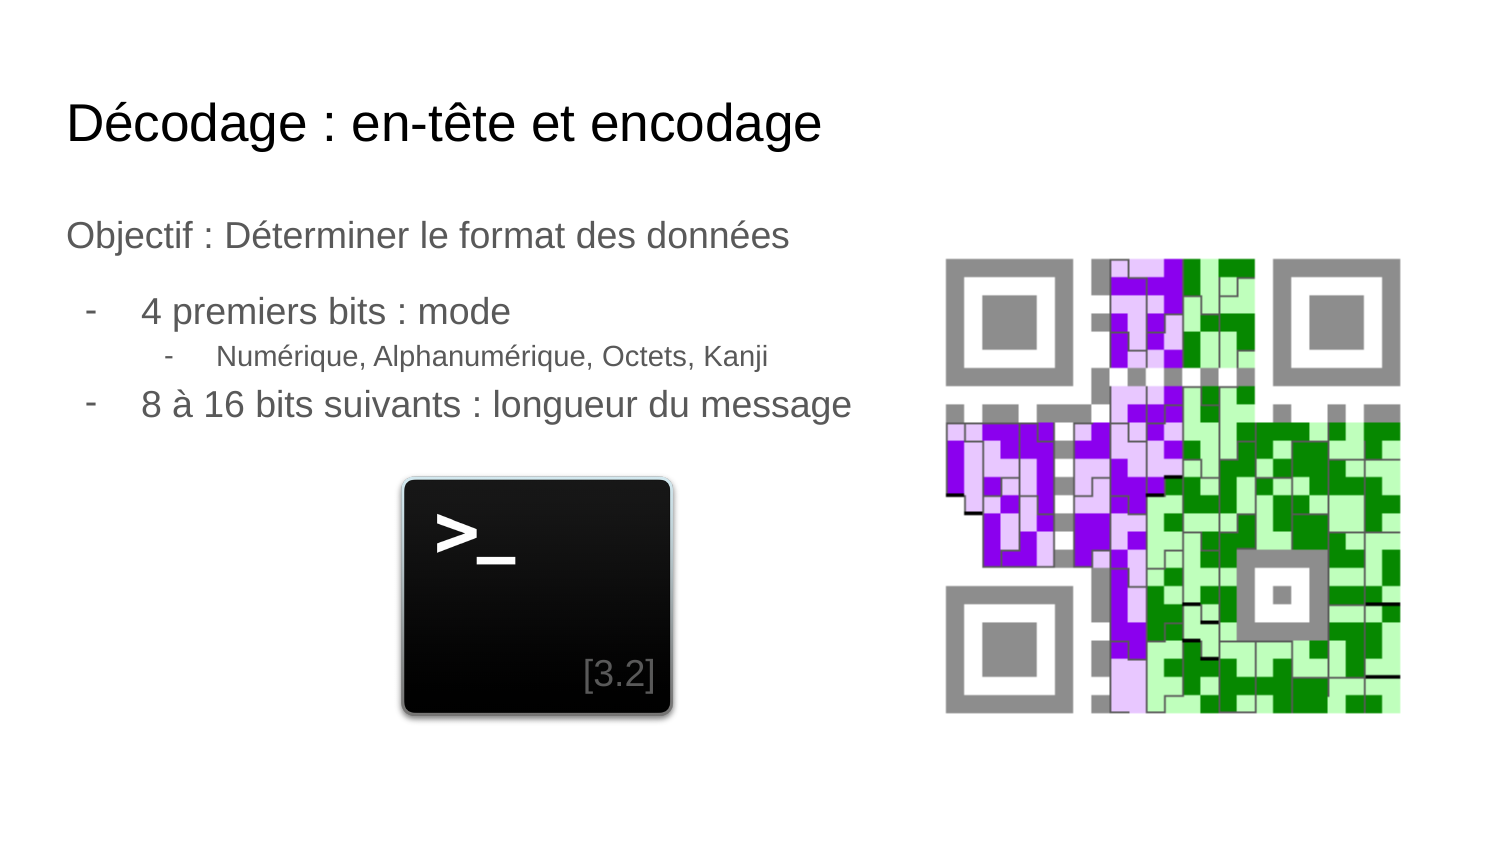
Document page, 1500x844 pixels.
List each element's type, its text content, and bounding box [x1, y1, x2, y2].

title Décodage : en-tête et encodage [51, 72, 1449, 167]
list Objectif : Déterminer le format des données 4 premiers bits : mode Numérique, Alphanumérique, Octets, Kanji 8 à 16 bits suivants : longueur du message [51, 189, 1449, 750]
text_box [3.2] [567, 634, 675, 703]
picture [910, 223, 1437, 750]
picture [383, 442, 691, 750]
